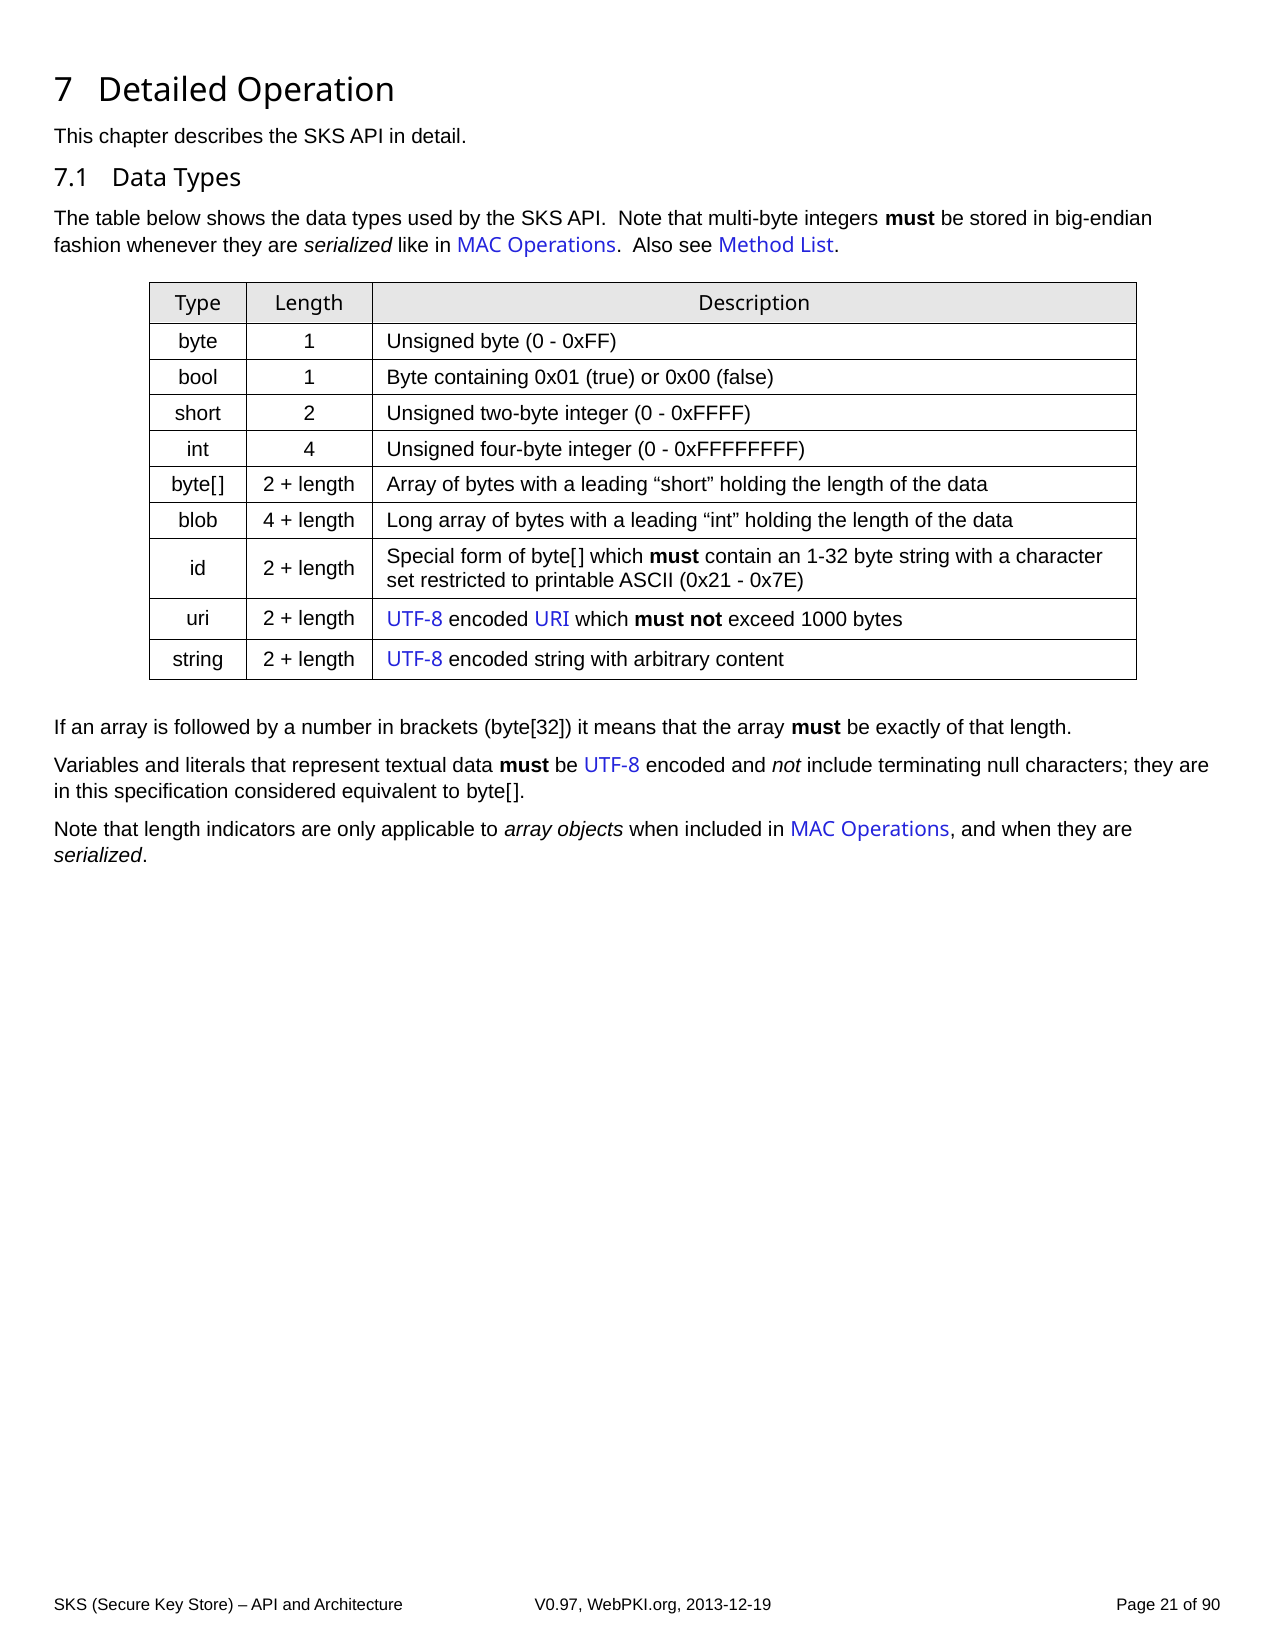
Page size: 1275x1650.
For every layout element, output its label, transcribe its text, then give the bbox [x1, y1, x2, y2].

table_cell Unsigned two-byte integer (0 - 0xFFFF) [373, 395, 1136, 430]
table_cell uri [150, 599, 246, 638]
table_cell string [150, 640, 246, 679]
table_cell bool [150, 360, 246, 394]
table_cell 2 + length [247, 640, 372, 679]
table_cell Unsigned byte (0 - 0xFF) [373, 324, 1136, 358]
table_cell byte[ ] [150, 467, 246, 502]
table_header Description [373, 283, 1136, 322]
table_cell 4 [247, 431, 372, 466]
table_cell Special form of byte[ ] which must contain an 1-32 byte string with a character set restricted to printable ASCII (0x21 - 0x7E) [373, 539, 1136, 598]
table_cell int [150, 431, 246, 466]
table_cell Unsigned four-byte integer (0 - 0xFFFFFFFF) [373, 431, 1136, 466]
table_cell 1 [247, 324, 372, 358]
table_cell UTF-8 encoded string with arbitrary content [373, 640, 1136, 679]
table_cell Long array of bytes with a leading “int” holding the length of the data [373, 503, 1136, 538]
table_cell 4 + length [247, 503, 372, 538]
table_cell id [150, 539, 246, 598]
table_cell 2 + length [247, 599, 372, 638]
table_cell blob [150, 503, 246, 538]
table_cell UTF-8 encoded URI which must not exceed 1000 bytes [373, 599, 1136, 638]
text Variables and literals that represent textual data must be UTF-8 encoded and not include terminating null characters; they are in this specification considered equivalent to byte[ ]. [54, 750, 1221, 803]
table_cell short [150, 395, 246, 430]
text Note that length indicators are only applicable to array objects when included in MAC Operations, and when they are serialized. [54, 814, 1221, 867]
subtitle Detailed Operation [54, 66, 1221, 111]
table_header Type [150, 283, 246, 322]
table_cell Array of bytes with a leading “short” holding the length of the data [373, 467, 1136, 502]
table_cell 2 + length [247, 467, 372, 502]
table_cell byte [150, 324, 246, 358]
table_cell Byte containing 0x01 (true) or 0x00 (false) [373, 360, 1136, 394]
table_cell 1 [247, 360, 372, 394]
table_header Length [247, 283, 372, 322]
text The table below shows the data types used by the SKS API. Note that multi-byte integers must be stored in big-endian fashion whenever they are serialized like in MAC Operations. Also see Method List. [54, 206, 1221, 282]
table_cell 2 [247, 395, 372, 430]
subtitle Data Types [54, 159, 1221, 193]
text This chapter describes the SKS API in detail. [54, 123, 1221, 147]
table_cell 2 + length [247, 539, 372, 598]
text If an array is followed by a number in brackets (byte[32]) it means that the array must be exactly of that length. [54, 715, 1221, 739]
